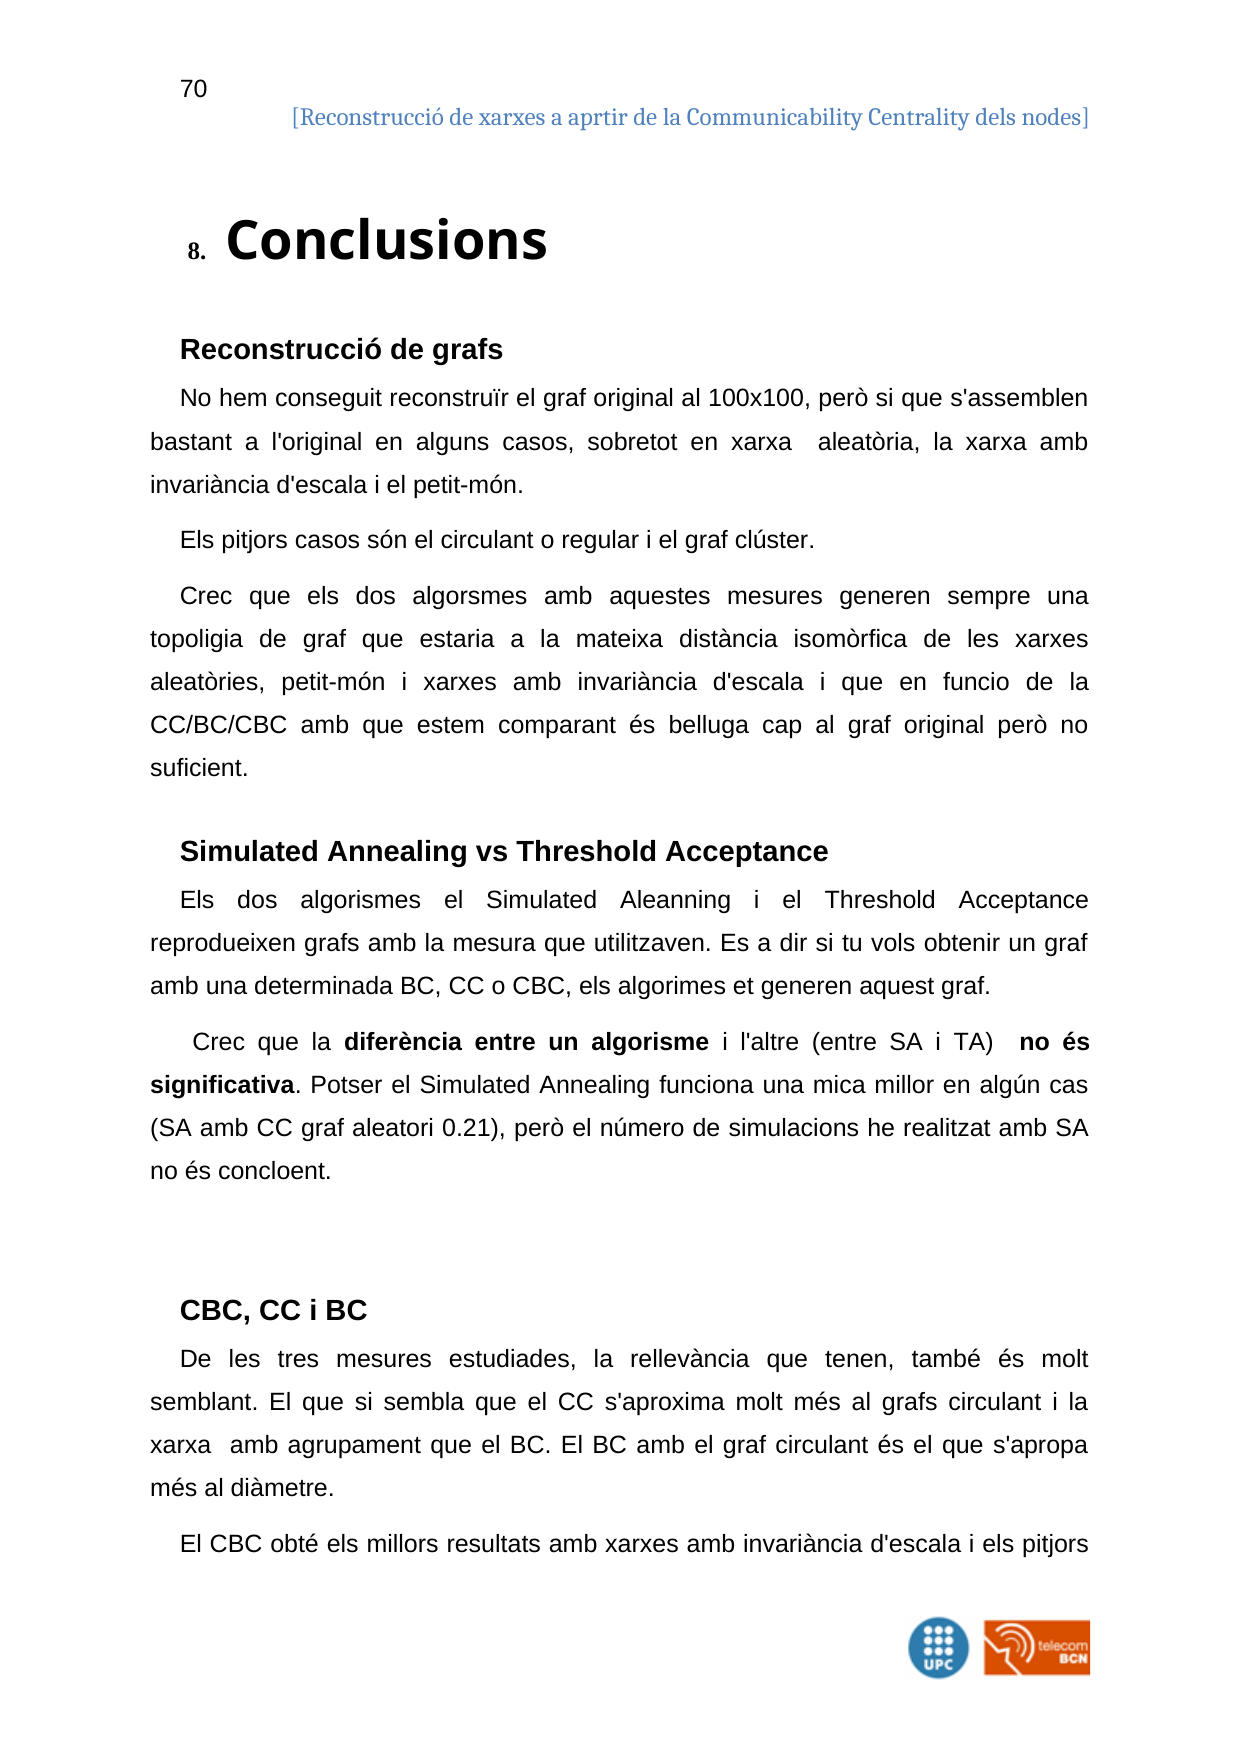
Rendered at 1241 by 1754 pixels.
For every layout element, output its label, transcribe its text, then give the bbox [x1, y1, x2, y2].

text De les tres mesures estudiades, la rellevància que tenen, també és molt semblant. El que si sembla que el CC s'aproxima molt més al grafs circulant i la xarxa amb agrupament que el BC. El BC amb el graf circulant és el que s'apropa més al diàmetre. [150, 1343, 1090, 1502]
text Els pitjors casos són el circulant o regular i el graf clúster. [150, 525, 1090, 554]
picture [904, 1614, 1091, 1681]
text Els dos algorismes el Simulated Aleanning i el Threshold Acceptance reprodueixen grafs amb la mesura que utilitzaven. Es a dir si tu vols obtenir un graf amb una determinada BC, CC o CBC, els algorimes et generen aquest graf. [150, 885, 1090, 1000]
text El CBC obté els millors resultats amb xarxes amb invariància d'escala i els pitjors [150, 1528, 1090, 1557]
text Crec que els dos algorsmes amb aquestes mesures generen sempre una topoligia de graf que estaria a la mateixa distància isomòrfica de les xarxes aleatòries, petit-món i xarxes amb invariància d'escala i que en funcio de la CC/BC/CBC amb que estem comparant és belluga cap al graf original però no suficient. [150, 581, 1090, 782]
subtitle Simulated Annealing vs Threshold Acceptance [150, 834, 1090, 867]
text No hem conseguit reconstruïr el graf original al 100x100, però si que s'assemblen bastant a l'original en alguns casos, sobretot en xarxa aleatòria, la xarxa amb invariància d'escala i el petit-món. [150, 383, 1090, 498]
subtitle CBC, CC i BC [150, 1292, 1090, 1326]
subtitle Conclusions [187, 202, 1090, 275]
text Crec que la diferència entre un algorisme i l'altre (entre SA i TA) no és significativa. Potser el Simulated Annealing funciona una mica millor en algún cas (SA amb CC graf aleatori 0.21), però el número de simulacions he realitzat amb SA no és concloent. [150, 1027, 1090, 1185]
subtitle Reconstrucció de grafs [150, 332, 1090, 366]
